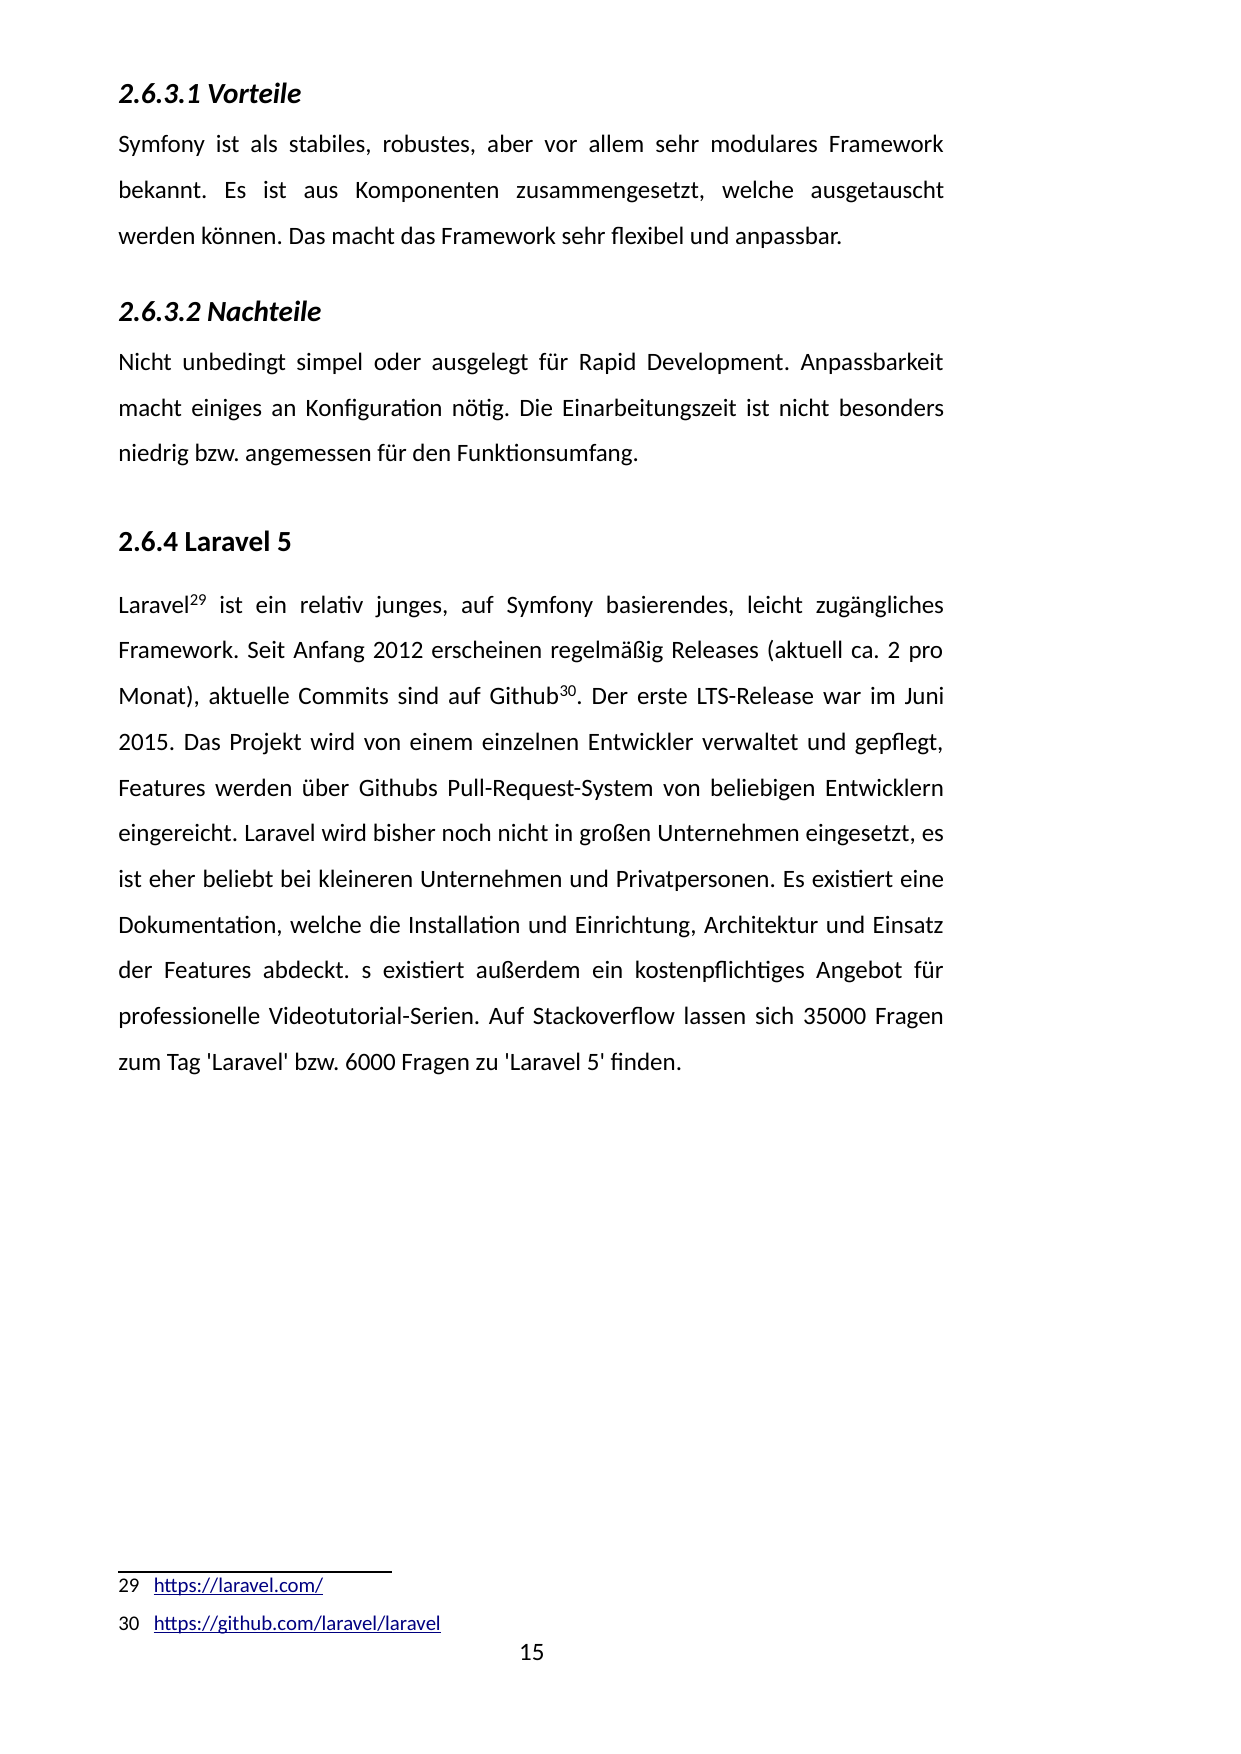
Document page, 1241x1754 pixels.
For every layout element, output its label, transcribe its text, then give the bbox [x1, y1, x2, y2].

text Laravel ist ein relativ junges, auf Symfony basierendes, leicht zugängliches Framework. Seit Anfang 2012 erscheinen regelmäßig Releases (aktuell ca. 2 pro Monat), aktuelle Commits sind auf Github. Der erste LTS-Release war im Juni 2015. Das Projekt wird von einem einzelnen Entwickler verwaltet und gepflegt, Features werden über Githubs Pull-Request-System von beliebigen Entwicklern eingereicht. Laravel wird bisher noch nicht in großen Unternehmen eingesetzt, es ist eher beliebt bei kleineren Unternehmen und Privatpersonen. Es existiert eine Dokumentation, welche die Installation und Einrichtung, Architektur und Einsatz der Features abdeckt. s existiert außerdem ein kostenpflichtiges Angebot für professionelle Videotutorial-Serien. Auf Stackoverflow lassen sich 35000 Fragen zum Tag 'Laravel' bzw. 6000 Fragen zu 'Laravel 5' finden. [118, 589, 945, 1077]
text Nicht unbedingt simpel oder ausgelegt für Rapid Development. Anpassbarkeit macht einiges an Konfiguration nötig. Die Einarbeitungszeit ist nicht besonders niedrig bzw. angemessen für den Funktionsumfang. [118, 346, 945, 468]
subtitle 2.6.3.1 Vorteile [118, 75, 945, 111]
text https://laravel.com/ [118, 1572, 945, 1598]
subtitle 2.6.3.2 Nachteile [118, 293, 945, 328]
subtitle 2.6.4 Laravel 5 [118, 523, 945, 558]
text Symfony ist als stabiles, robustes, aber vor allem sehr modulares Framework bekannt. Es ist aus Komponenten zusammengesetzt, welche ausgetauscht werden können. Das macht das Framework sehr flexibel und anpassbar. [118, 128, 945, 250]
text https://github.com/laravel/laravel [118, 1610, 945, 1636]
